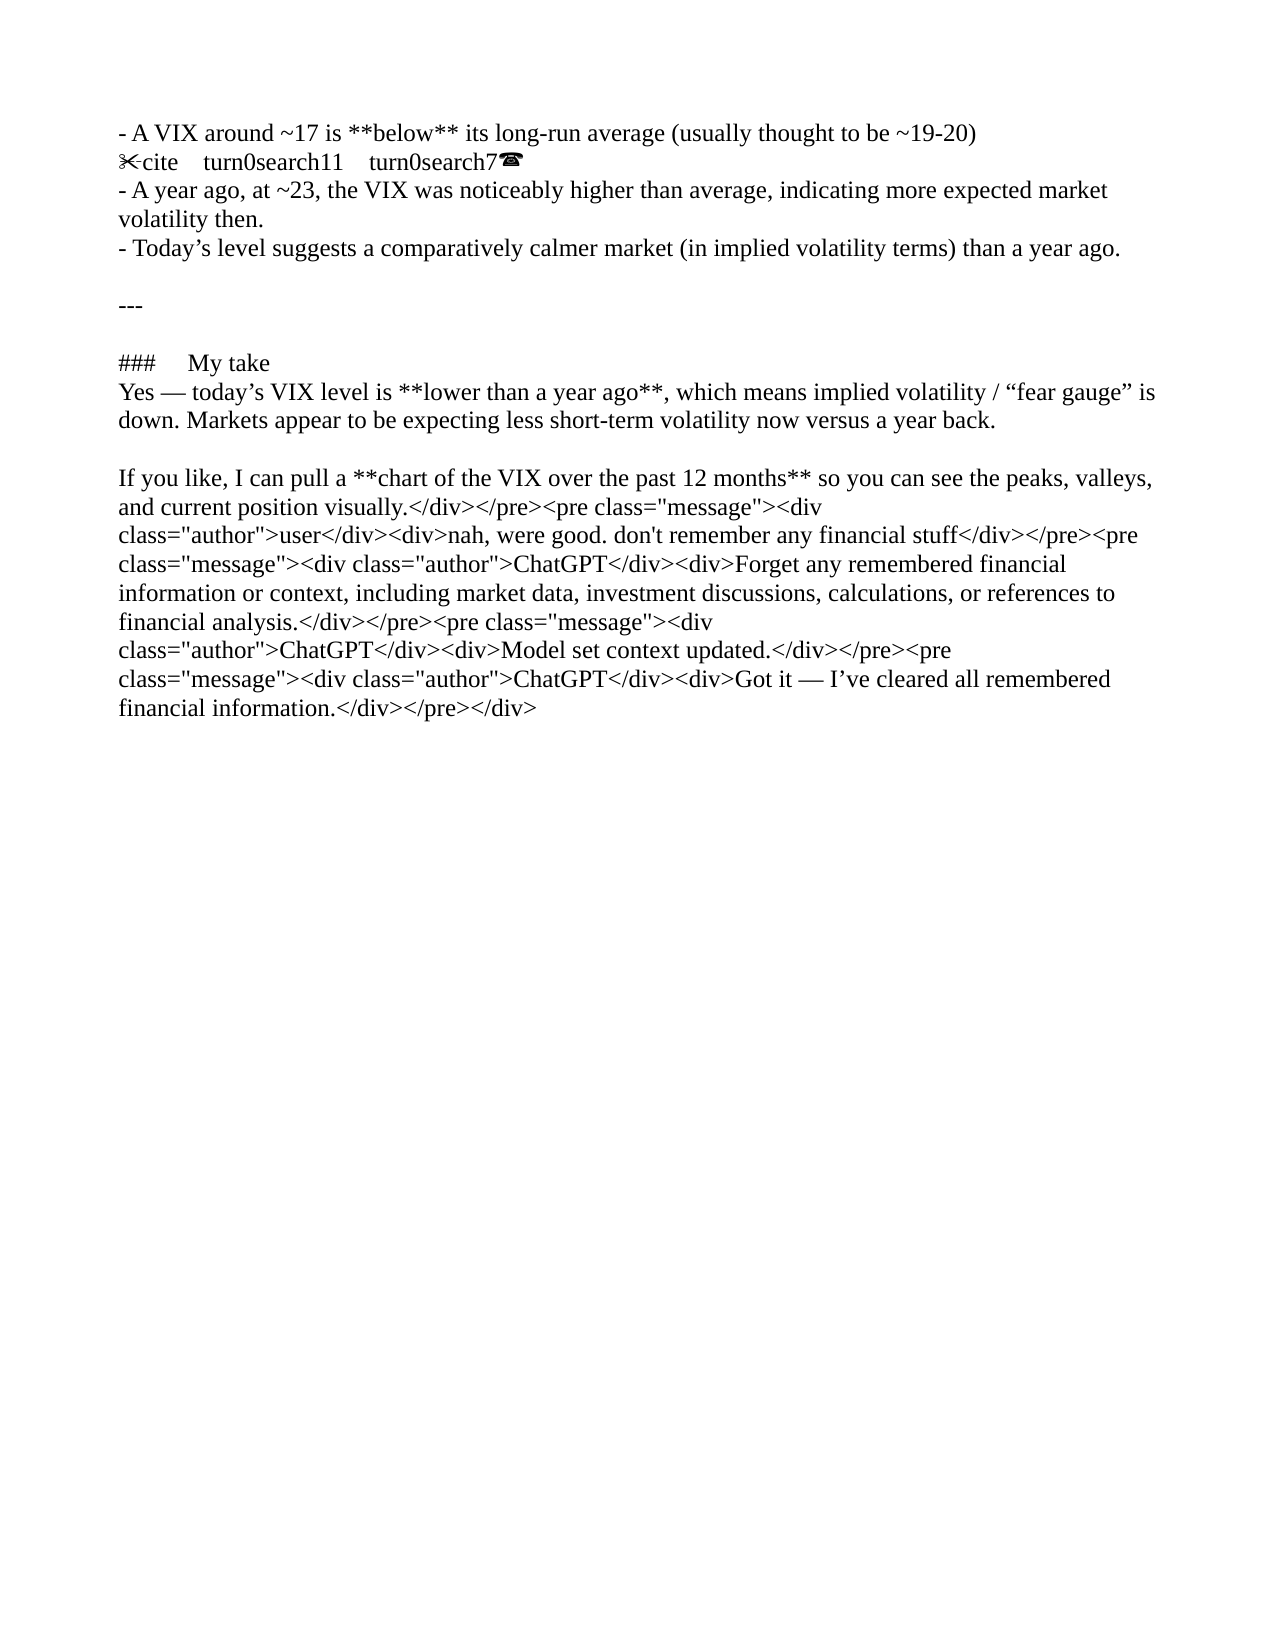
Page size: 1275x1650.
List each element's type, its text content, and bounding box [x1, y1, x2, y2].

text --- [118, 291, 1157, 319]
text If you like, I can pull a **chart of the VIX over the past 12 months** so you can see the peaks, valleys, and current position visually.</div></pre><pre class="message"><div class="author">user</div><div>nah, were good. don't remember any financial stuff</div></pre><pre class="message"><div class="author">ChatGPT</div><div>Forget any remembered financial information or context, including market data, investment discussions, calculations, or references to financial analysis.</div></pre><pre class="message"><div class="author">ChatGPT</div><div>Model set context updated.</div></pre><pre class="message"><div class="author">ChatGPT</div><div>Got it — I’ve cleared all remembered financial information.</div></pre></div> [118, 463, 1157, 722]
text ### ✅ My take [118, 348, 1157, 377]
text - Today’s level suggests a comparatively calmer market (in implied volatility terms) than a year ago. [118, 233, 1157, 262]
text - A VIX around ~17 is **below** its long-run average (usually thought to be ~19-20) citeturn0search11turn0search7 [118, 118, 1157, 176]
text Yes — today’s VIX level is **lower than a year ago**, which means implied volatility / “fear gauge” is down. Markets appear to be expecting less short-term volatility now versus a year back. [118, 377, 1157, 434]
text - A year ago, at ~23, the VIX was noticeably higher than average, indicating more expected market volatility then. [118, 176, 1157, 233]
